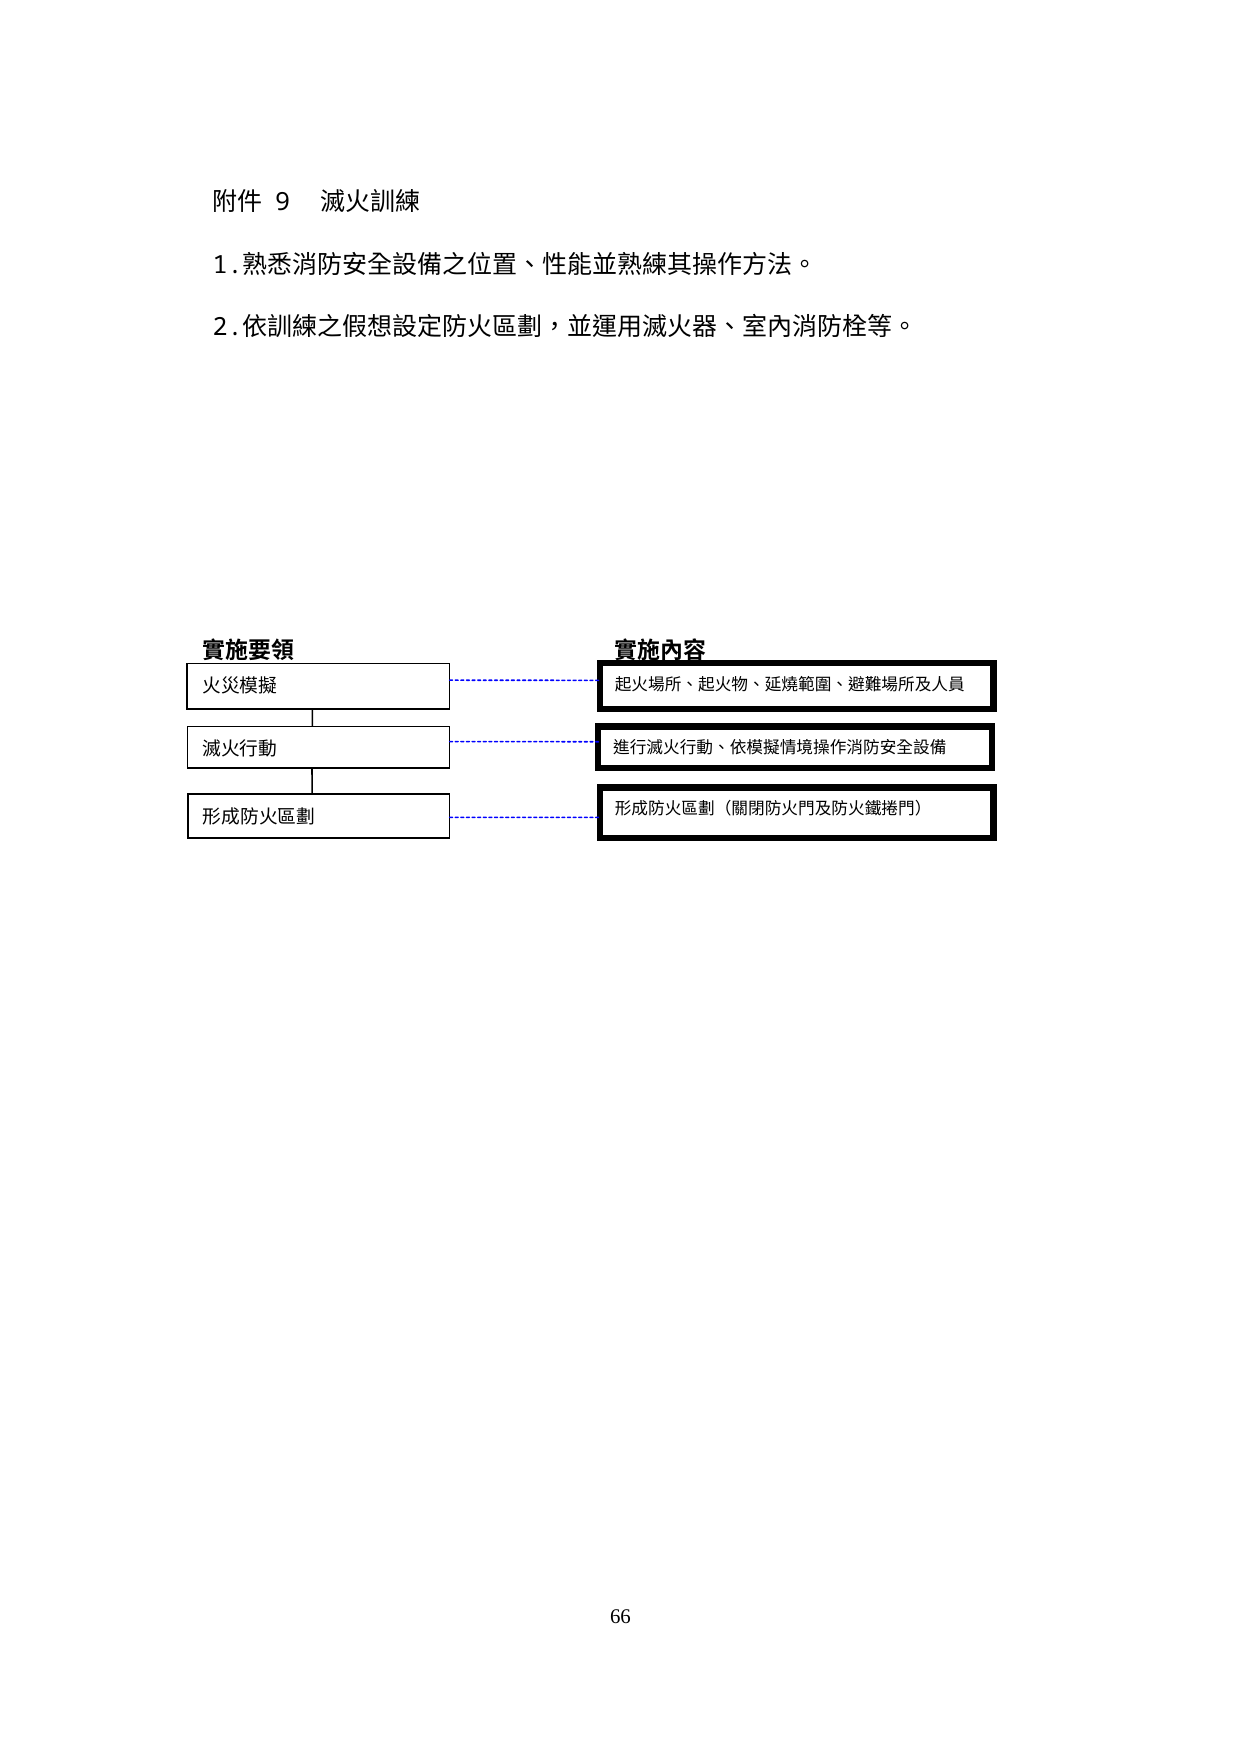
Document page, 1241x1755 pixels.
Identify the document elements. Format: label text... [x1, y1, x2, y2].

text 附件 9 滅火訓練 [212, 158, 1053, 221]
text 1.熟悉消防安全設備之位置、性能並熟練其操作方法。 [212, 221, 1053, 283]
text 2.依訓練之假想設定防火區劃，並運用滅火器、室內消防栓等。 [212, 283, 1053, 346]
